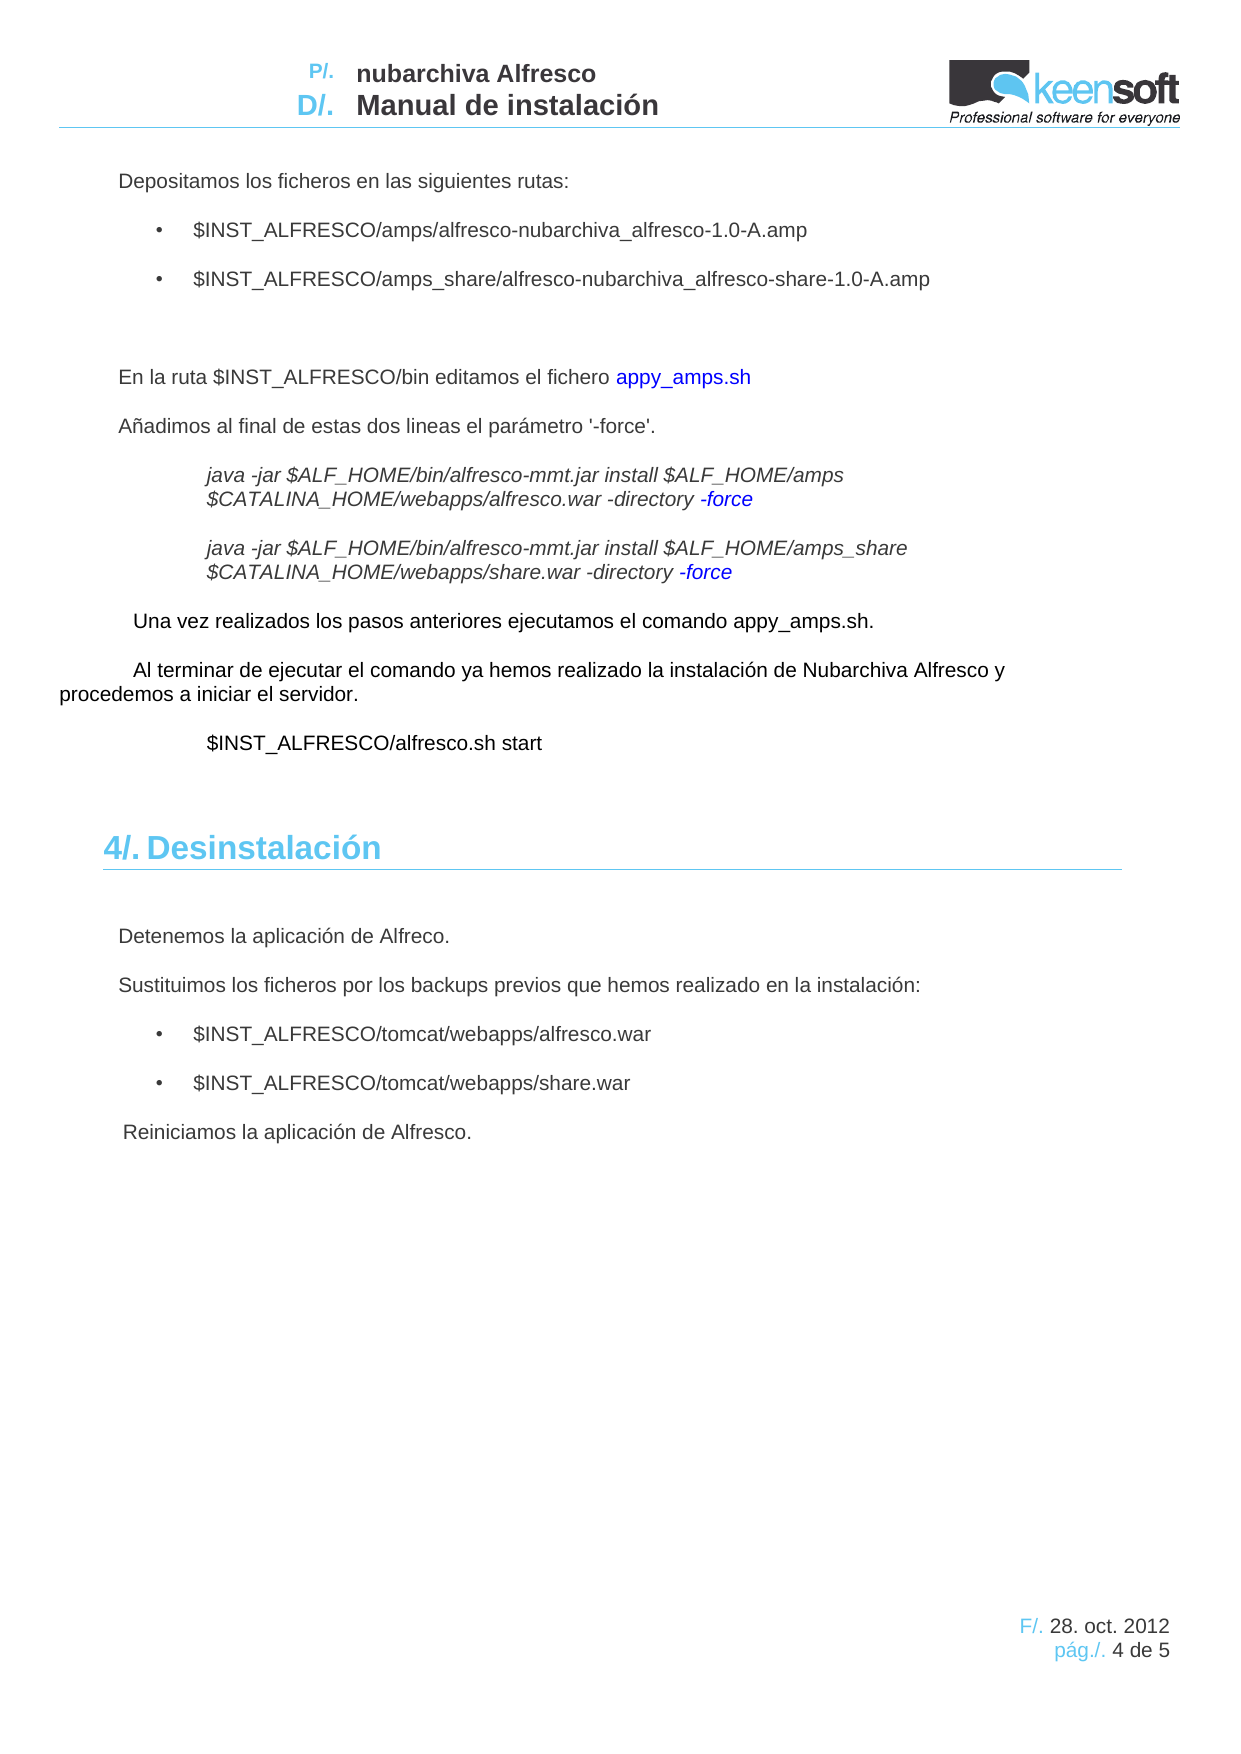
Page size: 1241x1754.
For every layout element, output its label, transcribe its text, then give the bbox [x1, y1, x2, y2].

list $INST_ALFRESCO/tomcat/webapps/share.war [156, 1071, 1181, 1095]
list Reiniciamos la aplicación de Alfresco. [59, 1120, 1122, 1144]
list $INST_ALFRESCO/amps/alfresco-nubarchiva_alfresco-1.0-A.amp [156, 218, 1181, 242]
text Al terminar de ejecutar el comando ya hemos realizado la instalación de Nubarchiva Alfresco y procedemos a iniciar el servidor. [59, 657, 1122, 705]
list $INST_ALFRESCO/amps_share/alfresco-nubarchiva_alfresco-share-1.0-A.amp [156, 267, 1181, 291]
text Sustituimos los ficheros por los backups previos que hemos realizado en la instalación: [118, 973, 1122, 997]
text $INST_ALFRESCO/alfresco.sh start [133, 730, 1122, 754]
subtitle Desinstalación [103, 828, 1122, 869]
text java -jar $ALF_HOME/bin/alfresco-mmt.jar install $ALF_HOME/amps $CATALINA_HOME/webapps/alfresco.war -directory -force [207, 463, 1122, 511]
text Depositamos los ficheros en las siguientes rutas: [118, 169, 1122, 193]
text Detenemos la aplicación de Alfreco. [118, 924, 1122, 948]
text En la ruta $INST_ALFRESCO/bin editamos el fichero appy_amps.sh [118, 365, 1122, 389]
text java -jar $ALF_HOME/bin/alfresco-mmt.jar install $ALF_HOME/amps_share $CATALINA_HOME/webapps/share.war -directory -force [207, 536, 1122, 583]
list $INST_ALFRESCO/tomcat/webapps/alfresco.war [156, 1022, 1181, 1046]
text Una vez realizados los pasos anteriores ejecutamos el comando appy_amps.sh. [59, 608, 1122, 632]
text Añadimos al final de estas dos lineas el parámetro '-force'. [118, 414, 1122, 438]
